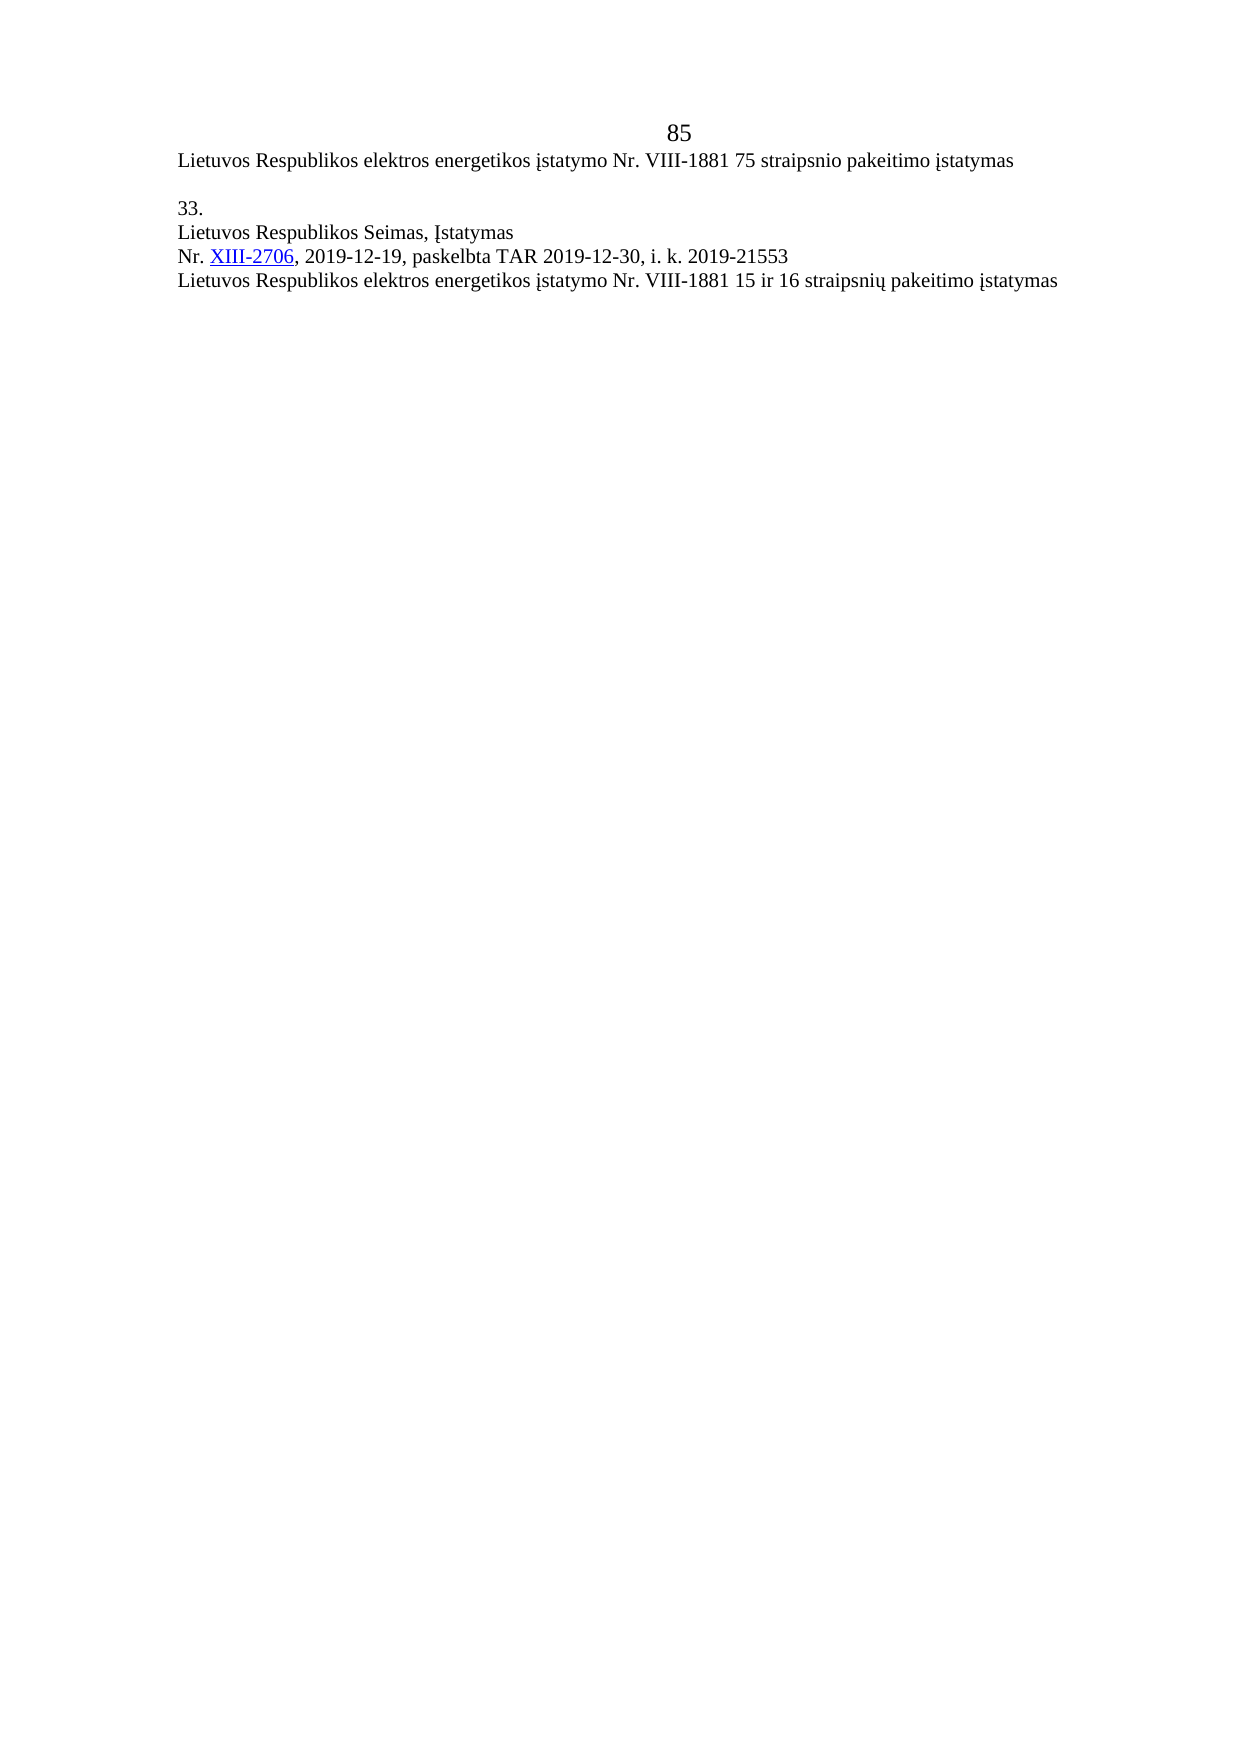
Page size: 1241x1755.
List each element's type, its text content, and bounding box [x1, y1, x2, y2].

text Lietuvos Respublikos elektros energetikos įstatymo Nr. VIII-1881 15 ir 16 straipsnių pakeitimo įstatymas [177, 268, 1181, 292]
text Lietuvos Respublikos elektros energetikos įstatymo Nr. VIII-1881 75 straipsnio pakeitimo įstatymas [177, 148, 1181, 172]
text Nr. XIII-2706, 2019-12-19, paskelbta TAR 2019-12-30, i. k. 2019-21553 [177, 244, 1181, 268]
text Lietuvos Respublikos Seimas, Įstatymas [177, 220, 1181, 244]
text 33. [177, 196, 1181, 220]
